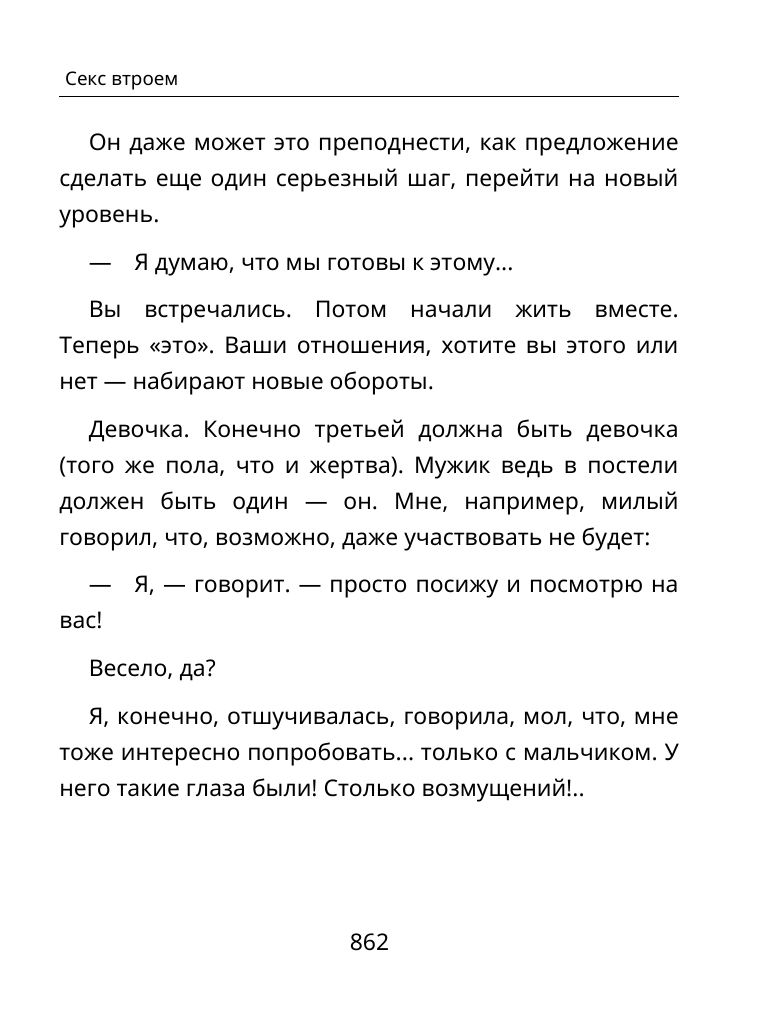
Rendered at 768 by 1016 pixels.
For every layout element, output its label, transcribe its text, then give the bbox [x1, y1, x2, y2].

text Вы встречались. Потом начали жить вместе. Теперь «это». Ваши отношения, хотите вы этого или нет — набирают новые обороты. [59, 293, 679, 396]
text Он даже может это преподнести, как предложение сделать еще один серьезный шаг, перейти на новый уровень. [59, 126, 679, 229]
text Я, конечно, отшучивалась, говорила, мол, что, мне тоже интересно попробовать... только с мальчиком. У него такие глаза были! Столько возмущений!.. [59, 700, 679, 803]
text Девочка. Конечно третьей должна быть девочка (того же пола, что и жертва). Мужик ведь в постели должен быть один — он. Мне, например, милый говорил, что, возможно, даже участвовать не будет: [59, 413, 679, 552]
list Я, — говорит. — просто посижу и посмотрю на вас! [59, 568, 679, 636]
text Весело, да? [59, 652, 679, 683]
list Я думаю, что мы готовы к этому... [59, 246, 679, 277]
